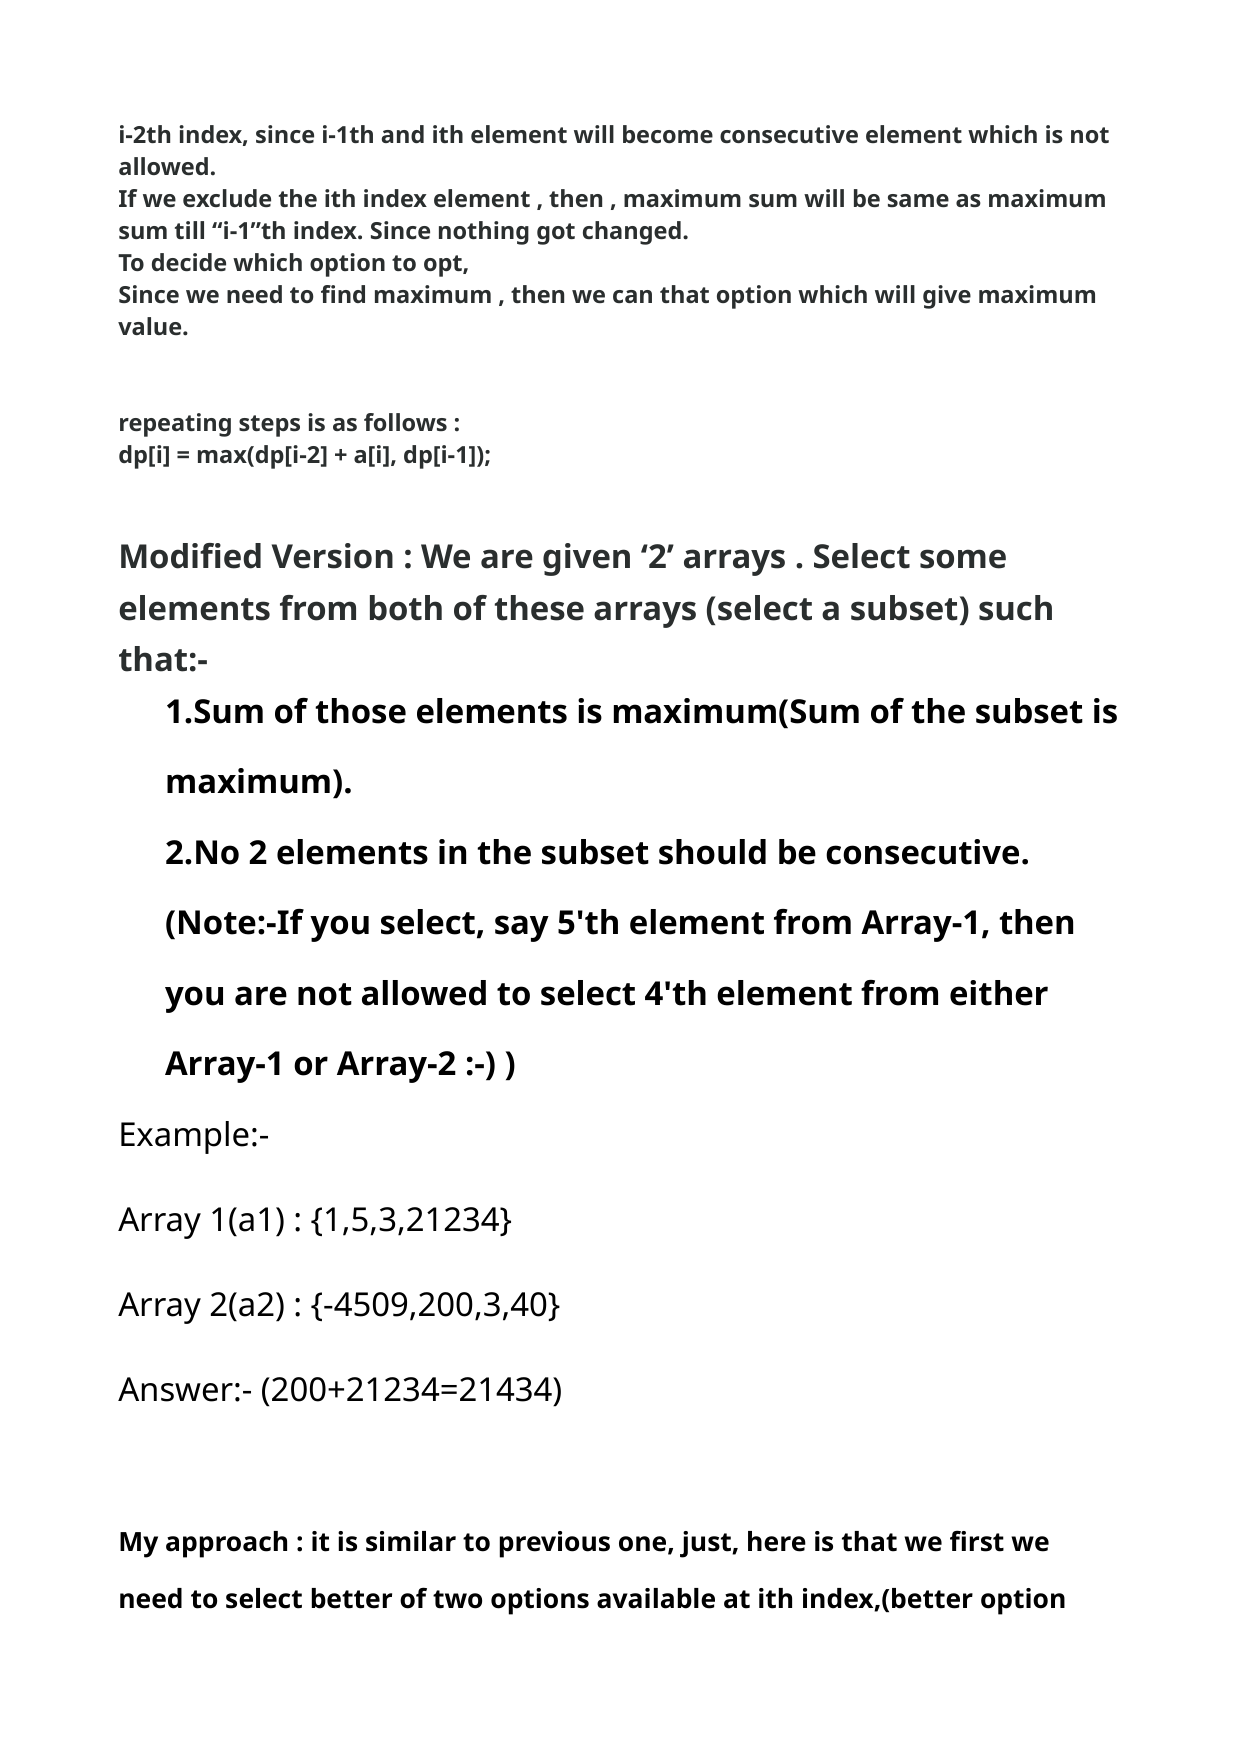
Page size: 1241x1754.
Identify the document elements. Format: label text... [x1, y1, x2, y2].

text Array 1(a1) : {1,5,3,21234} [118, 1196, 1122, 1241]
text Example:- [118, 1111, 1122, 1156]
text i-2th index, since i-1th and ith element will become consecutive element which is not allowed. [118, 118, 1122, 182]
text My approach : it is similar to previous one, just, here is that we first we need to select better of two options available at ith index,(better option [118, 1523, 1122, 1616]
text To decide which option to opt, [118, 246, 1122, 278]
text Since we need to find maximum , then we can that option which will give maximum value. [118, 278, 1122, 342]
list No 2 elements in the subset should be consecutive.(Note:-If you select, say 5'th element from Array-1, then you are not allowed to select 4'th element from either Array-1 or Array-2 :-) ) [165, 829, 1122, 1085]
text If we exclude the ith index element , then , maximum sum will be same as maximum sum till “i-1”th index. Since nothing got changed. [118, 182, 1122, 246]
text Modified Version : We are given ‘2’ arrays . Select some elements from both of these arrays (select a subset) such that:- [118, 534, 1122, 681]
text Answer:- (200+21234=21434) [118, 1366, 1122, 1411]
text dp[i] = max(dp[i-2] + a[i], dp[i-1]); [118, 438, 1122, 470]
list Sum of those elements is maximum(Sum of the subset is maximum). [165, 688, 1122, 803]
text repeating steps is as follows : [118, 406, 1122, 438]
text Array 2(a2) : {-4509,200,3,40} [118, 1281, 1122, 1326]
